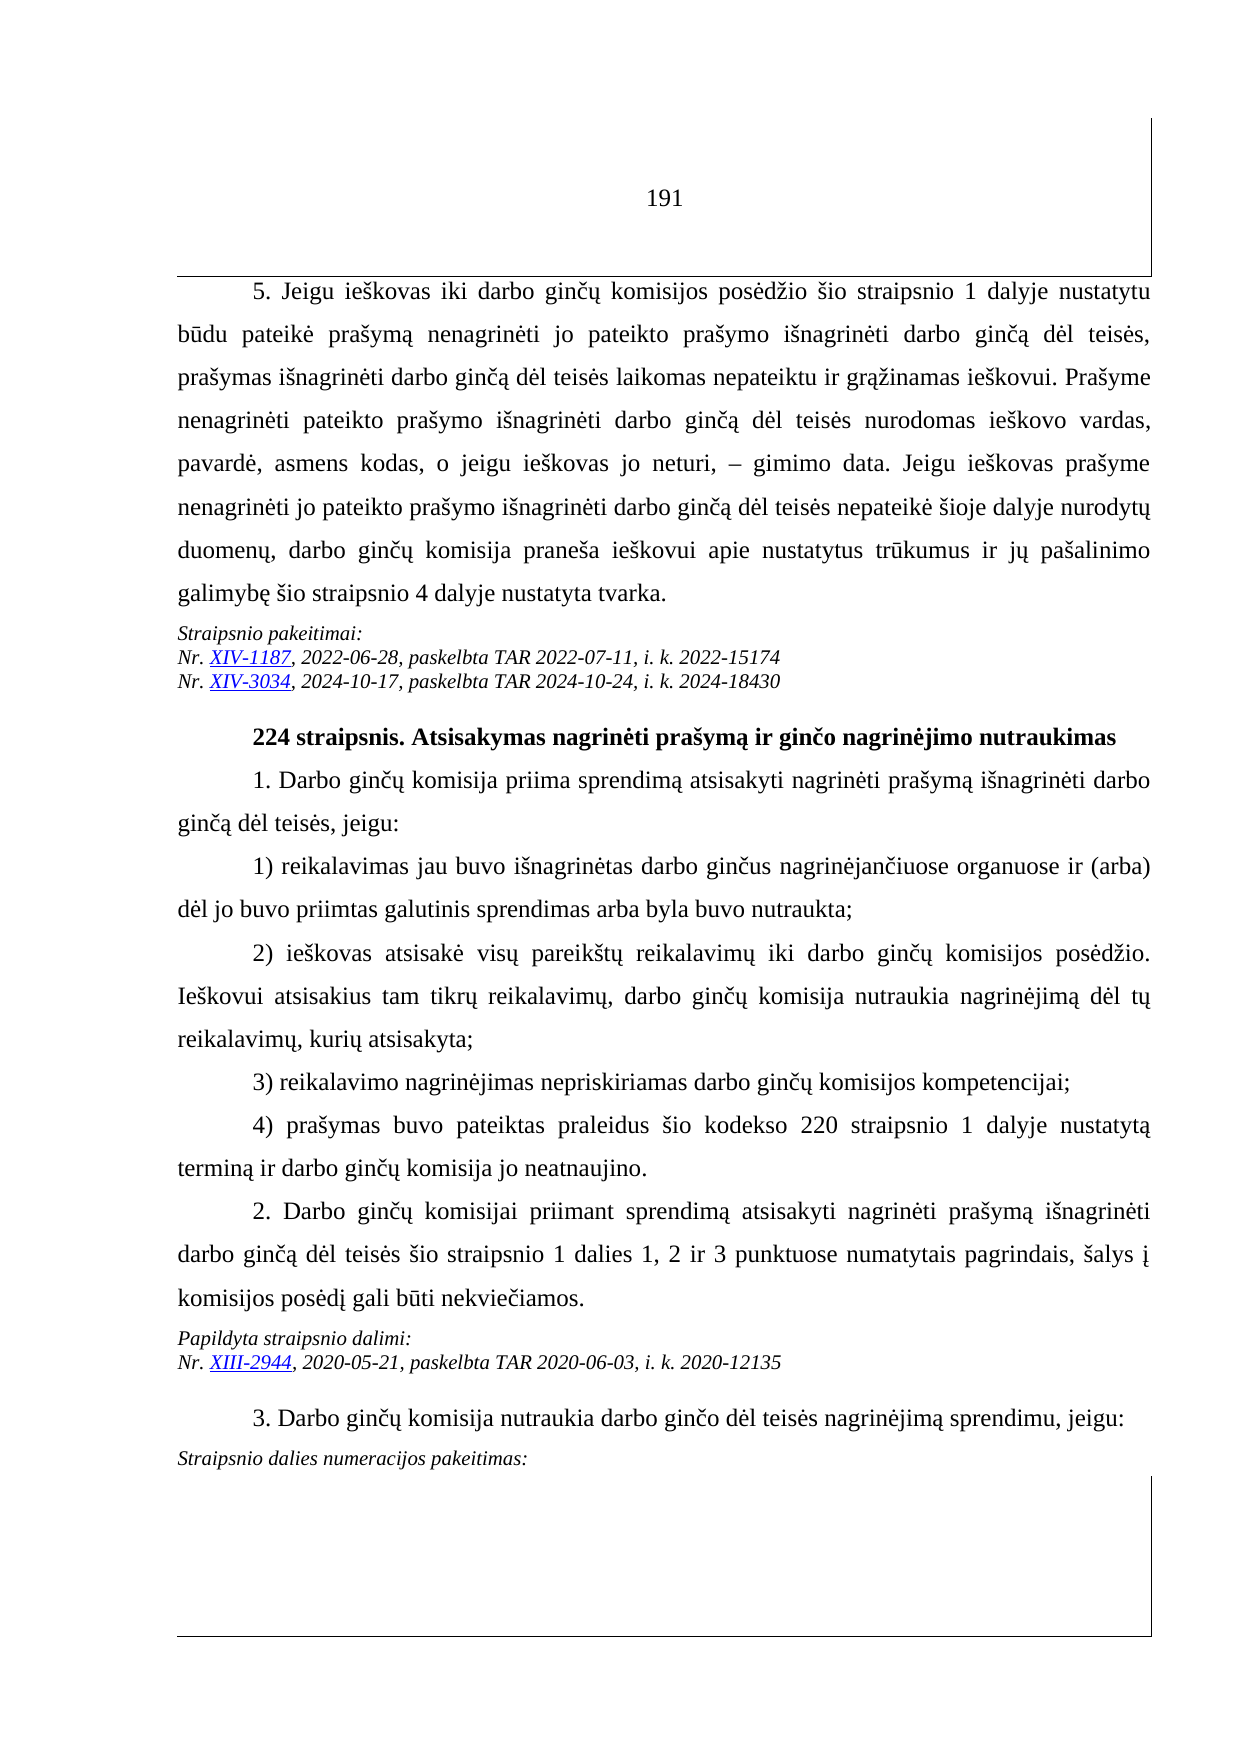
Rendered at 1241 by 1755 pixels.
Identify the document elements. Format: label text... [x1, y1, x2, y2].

text 1) reikalavimas jau buvo išnagrinėtas darbo ginčus nagrinėjančiuose organuose ir (arba) dėl jo buvo priimtas galutinis sprendimas arba byla buvo nutraukta; [177, 851, 1152, 923]
text 2) ieškovas atsisakė visų pareikštų reikalavimų iki darbo ginčų komisijos posėdžio. Ieškovui atsisakius tam tikrų reikalavimų, darbo ginčų komisija nutraukia nagrinėjimą dėl tų reikalavimų, kurių atsisakyta; [177, 938, 1152, 1053]
text 3. Darbo ginčų komisija nutraukia darbo ginčo dėl teisės nagrinėjimą sprendimu, jeigu: [177, 1403, 1152, 1431]
text Nr. XIV-1187, 2022-06-28, paskelbta TAR 2022-07-11, i. k. 2022-15174 [177, 645, 1152, 669]
text Straipsnio dalies numeracijos pakeitimas: [177, 1446, 1152, 1470]
text Papildyta straipsnio dalimi: [177, 1326, 1152, 1350]
text Nr. XIV-3034, 2024-10-17, paskelbta TAR 2024-10-24, i. k. 2024-18430 [177, 669, 1152, 693]
text 4) prašymas buvo pateiktas praleidus šio kodekso 220 straipsnio 1 dalyje nustatytą terminą ir darbo ginčų komisija jo neatnaujino. [177, 1110, 1152, 1182]
text Nr. XIII-2944, 2020-05-21, paskelbta TAR 2020-06-03, i. k. 2020-12135 [177, 1350, 1152, 1374]
text 3) reikalavimo nagrinėjimas nepriskiriamas darbo ginčų komisijos kompetencijai; [177, 1067, 1152, 1096]
text Straipsnio pakeitimai: [177, 621, 1152, 645]
text 5. Jeigu ieškovas iki darbo ginčų komisijos posėdžio šio straipsnio 1 dalyje nustatytu būdu pateikė prašymą nenagrinėti jo pateikto prašymo išnagrinėti darbo ginčą dėl teisės, prašymas išnagrinėti darbo ginčą dėl teisės laikomas nepateiktu ir grąžinamas ieškovui. Prašyme nenagrinėti pateikto prašymo išnagrinėti darbo ginčą dėl teisės nurodomas ieškovo vardas, pavardė, asmens kodas, o jeigu ieškovas jo neturi, – gimimo data. Jeigu ieškovas prašyme nenagrinėti jo pateikto prašymo išnagrinėti darbo ginčą dėl teisės nepateikė šioje dalyje nurodytų duomenų, darbo ginčų komisija praneša ieškovui apie nustatytus trūkumus ir jų pašalinimo galimybę šio straipsnio 4 dalyje nustatyta tvarka. [177, 276, 1152, 607]
text 1. Darbo ginčų komisija priima sprendimą atsisakyti nagrinėti prašymą išnagrinėti darbo ginčą dėl teisės, jeigu: [177, 765, 1152, 837]
subtitle 224 straipsnis. Atsisakymas nagrinėti prašymą ir ginčo nagrinėjimo nutraukimas [177, 722, 1152, 751]
text 2. Darbo ginčų komisijai priimant sprendimą atsisakyti nagrinėti prašymą išnagrinėti darbo ginčą dėl teisės šio straipsnio 1 dalies 1, 2 ir 3 punktuose numatytais pagrindais, šalys į komisijos posėdį gali būti nekviečiamos. [177, 1196, 1152, 1311]
